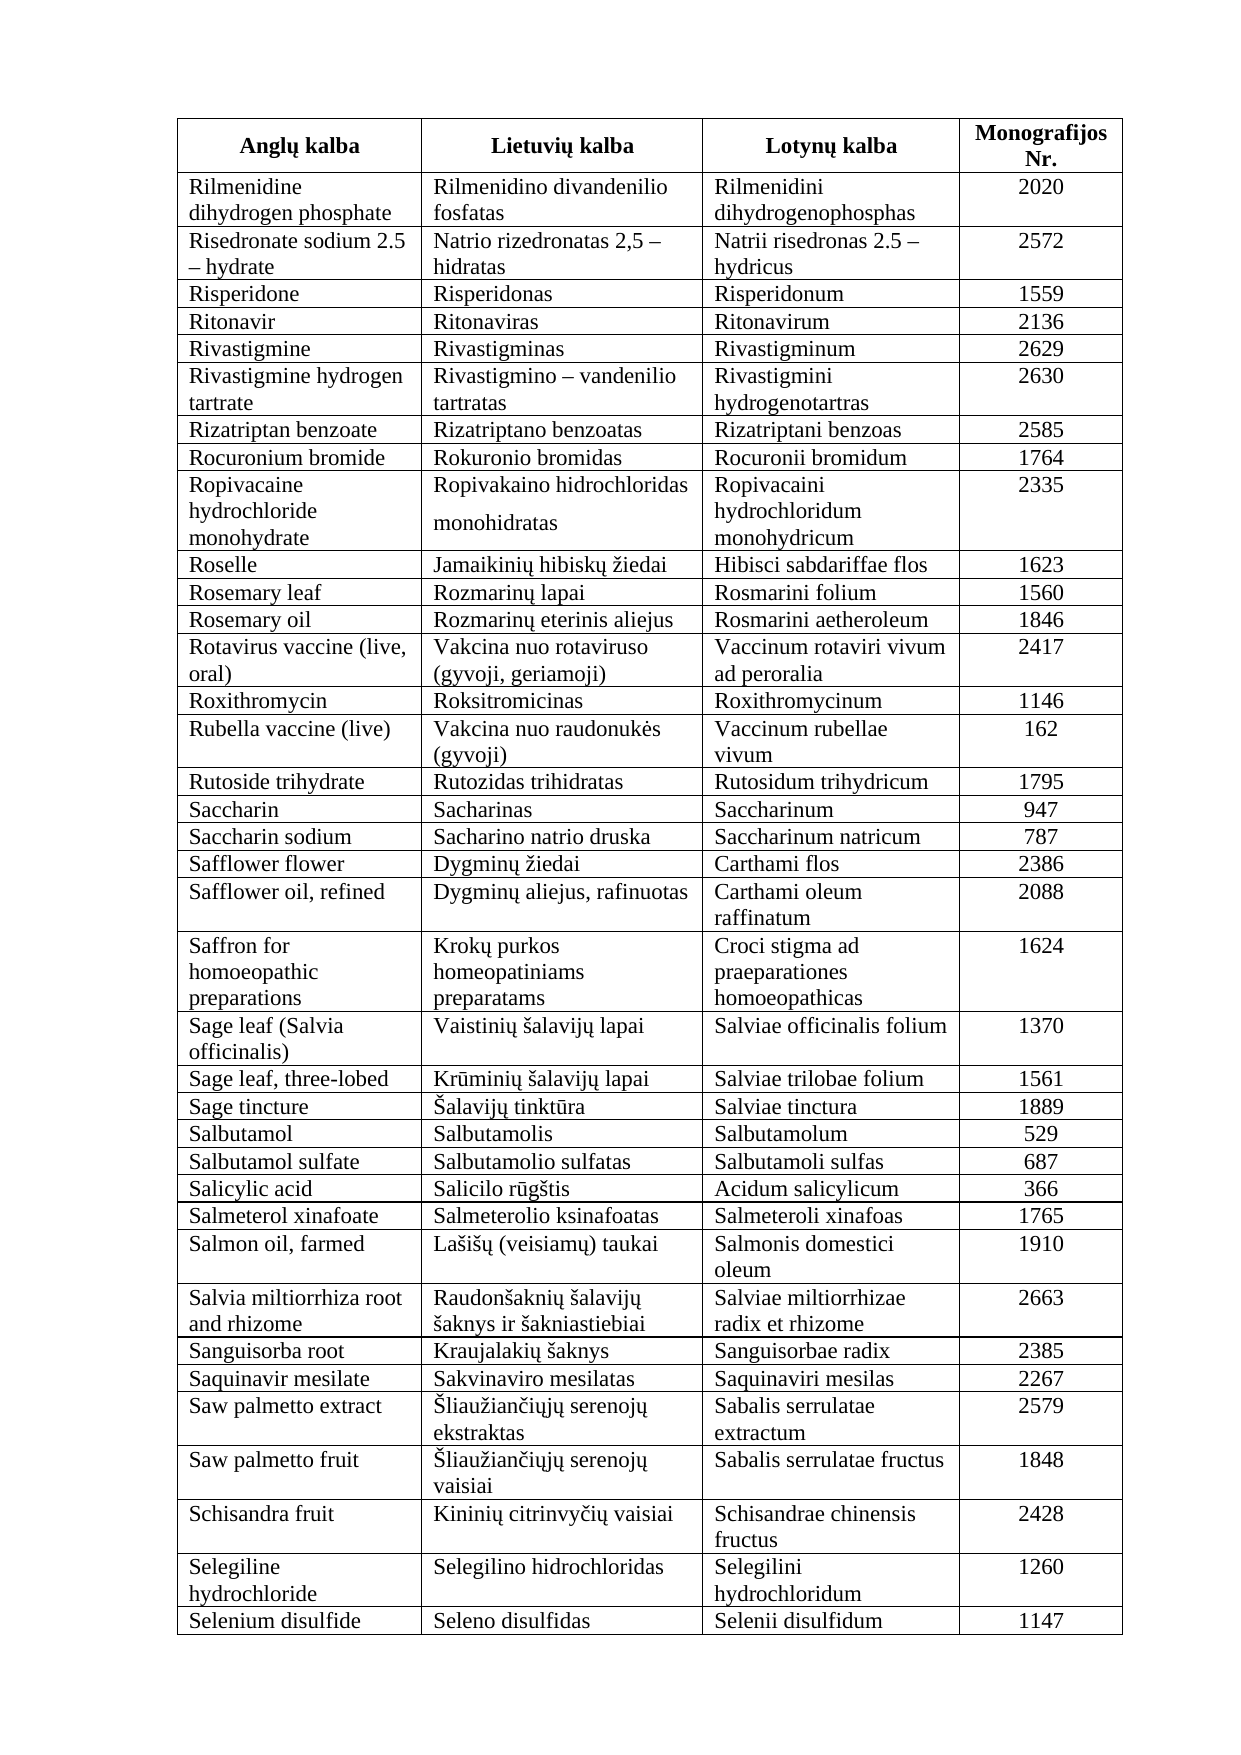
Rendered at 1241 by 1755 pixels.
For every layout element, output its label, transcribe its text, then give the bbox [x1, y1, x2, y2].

table_cell Sabalis serrulatae fructus [703, 1446, 959, 1499]
table_cell Sakvinaviro mesilatas [422, 1365, 702, 1391]
table_cell Rutozidas trihidratas [422, 768, 702, 795]
table_cell Salvia miltiorrhiza root and rhizome [178, 1284, 421, 1336]
table_cell Selegilino hidrochloridas [422, 1554, 702, 1606]
table_cell 2629 [960, 335, 1122, 362]
table_cell Rivastigminum [703, 335, 959, 362]
table_cell Krokų purkos homeopatiniams preparatams [422, 932, 702, 1011]
table_cell Saccharin [178, 796, 421, 822]
table_cell Selenium disulfide [178, 1607, 421, 1633]
table_cell Risperidonas [422, 280, 702, 307]
table_cell Carthami flos [703, 851, 959, 877]
table_cell 529 [960, 1120, 1122, 1147]
table_cell Rozmarinų eterinis aliejus [422, 606, 702, 632]
table_cell Natrii risedronas 2.5 – hydricus [703, 227, 959, 279]
table_cell Croci stigma ad praeparationes homoeopathicas [703, 932, 959, 1011]
table_cell Salbutamolio sulfatas [422, 1148, 702, 1174]
table_cell Rosemary leaf [178, 579, 421, 605]
table_cell Salviae officinalis folium [703, 1012, 959, 1064]
table_cell Rizatriptano benzoatas [422, 416, 702, 443]
table_cell Natrio rizedronatas 2,5 – hidratas [422, 227, 702, 279]
table_cell 2136 [960, 308, 1122, 334]
table_cell Salbutamol [178, 1120, 421, 1147]
table_cell Rosemary oil [178, 606, 421, 632]
table_cell Kraujalakių šaknys [422, 1338, 702, 1364]
table_cell 1147 [960, 1607, 1122, 1633]
table_cell Salviae trilobae folium [703, 1066, 959, 1092]
table_cell Ropivacaine hydrochloride monohydrate [178, 471, 421, 550]
table_cell Roxithromycin [178, 687, 421, 713]
table_header Monografijos Nr. [960, 119, 1122, 172]
table_cell 162 [960, 715, 1122, 767]
table_cell Salbutamolis [422, 1120, 702, 1147]
table_cell Saquinavir mesilate [178, 1365, 421, 1391]
table_cell 1623 [960, 551, 1122, 578]
table_cell Sanguisorba root [178, 1338, 421, 1364]
table_cell Sabalis serrulatae extractum [703, 1392, 959, 1445]
table_cell 2020 [960, 173, 1122, 226]
table_cell 1764 [960, 444, 1122, 470]
table_cell 947 [960, 796, 1122, 822]
table_cell 2267 [960, 1365, 1122, 1391]
table_cell Saffron for homoeopathic preparations [178, 932, 421, 1011]
table_cell Rizatriptan benzoate [178, 416, 421, 443]
table_cell Vaccinum rubellae vivum [703, 715, 959, 767]
table_cell Sage tincture [178, 1093, 421, 1119]
table_cell Rilmenidini dihydrogenophosphas [703, 173, 959, 226]
table_cell Rozmarinų lapai [422, 579, 702, 605]
table_cell Šalavijų tinktūra [422, 1093, 702, 1119]
table_cell Salmonis domestici oleum [703, 1230, 959, 1283]
table_cell Vaccinum rotaviri vivum ad peroralia [703, 634, 959, 686]
table_cell Rotavirus vaccine (live, oral) [178, 634, 421, 686]
table_cell Risperidonum [703, 280, 959, 307]
table_cell Selegilini hydrochloridum [703, 1554, 959, 1606]
table_cell Krūminių šalavijų lapai [422, 1066, 702, 1092]
table_cell Safflower oil, refined [178, 878, 421, 931]
table_cell Rutoside trihydrate [178, 768, 421, 795]
table_cell Sage leaf, three-lobed [178, 1066, 421, 1092]
table_cell Dygminų žiedai [422, 851, 702, 877]
table_cell 2663 [960, 1284, 1122, 1336]
table_cell 1260 [960, 1554, 1122, 1606]
table_cell Seleno disulfidas [422, 1607, 702, 1633]
table_cell Salbutamolum [703, 1120, 959, 1147]
table_cell Selenii disulfidum [703, 1607, 959, 1633]
table_cell 2572 [960, 227, 1122, 279]
table_cell 2585 [960, 416, 1122, 443]
table_cell Jamaikinių hibiskų žiedai [422, 551, 702, 578]
table_cell Dygminų aliejus, rafinuotas [422, 878, 702, 931]
table_cell Rizatriptani benzoas [703, 416, 959, 443]
table_cell 1846 [960, 606, 1122, 632]
table_cell Rivastigmini hydrogenotartras [703, 363, 959, 415]
table_cell Vakcina nuo rotaviruso (gyvoji, geriamoji) [422, 634, 702, 686]
table_header Lotynų kalba [703, 119, 959, 172]
table_cell Risperidone [178, 280, 421, 307]
table_cell Salbutamol sulfate [178, 1148, 421, 1174]
table_cell Ropivacaini hydrochloridum monohydricum [703, 471, 959, 550]
table_cell Sanguisorbae radix [703, 1338, 959, 1364]
table_cell 1889 [960, 1093, 1122, 1119]
table_cell 2386 [960, 851, 1122, 877]
table_cell Salmeterol xinafoate [178, 1203, 421, 1229]
table_cell Rilmenidine dihydrogen phosphate [178, 173, 421, 226]
table_cell Ritonavirum [703, 308, 959, 334]
table_cell Lašišų (veisiamų) taukai [422, 1230, 702, 1283]
table_cell 687 [960, 1148, 1122, 1174]
table_cell Rokuronio bromidas [422, 444, 702, 470]
table_cell Rilmenidino divandenilio fosfatas [422, 173, 702, 226]
table_cell Ritonaviras [422, 308, 702, 334]
table_cell Ropivakaino hidrochloridas monohidratas [422, 471, 702, 550]
table_cell Raudonšaknių šalavijų šaknys ir šakniastiebiai [422, 1284, 702, 1336]
table_cell Salicilo rūgštis [422, 1175, 702, 1201]
table_cell Saccharinum [703, 796, 959, 822]
table_cell Roksitromicinas [422, 687, 702, 713]
table_cell Vaistinių šalavijų lapai [422, 1012, 702, 1064]
table_cell Šliaužiančiųjų serenojų vaisiai [422, 1446, 702, 1499]
table_cell 787 [960, 823, 1122, 849]
table_cell Sage leaf (Salvia officinalis) [178, 1012, 421, 1064]
table_cell Saw palmetto extract [178, 1392, 421, 1445]
table_cell Rocuronii bromidum [703, 444, 959, 470]
table_cell Salmon oil, farmed [178, 1230, 421, 1283]
table_cell 1765 [960, 1203, 1122, 1229]
table_header Lietuvių kalba [422, 119, 702, 172]
table_cell 1795 [960, 768, 1122, 795]
table_cell 1561 [960, 1066, 1122, 1092]
table_cell 2428 [960, 1500, 1122, 1552]
table_cell Salviae tinctura [703, 1093, 959, 1119]
table_cell Saw palmetto fruit [178, 1446, 421, 1499]
table_cell Sacharino natrio druska [422, 823, 702, 849]
table_cell Rutosidum trihydricum [703, 768, 959, 795]
table_cell Salviae miltiorrhizae radix et rhizome [703, 1284, 959, 1336]
table_cell Risedronate sodium 2.5 – hydrate [178, 227, 421, 279]
table_cell 2579 [960, 1392, 1122, 1445]
table_cell Selegiline hydrochloride [178, 1554, 421, 1606]
table_cell Roxithromycinum [703, 687, 959, 713]
table_cell Hibisci sabdariffae flos [703, 551, 959, 578]
table_cell Ritonavir [178, 308, 421, 334]
table_cell 2335 [960, 471, 1122, 550]
table_cell 1370 [960, 1012, 1122, 1064]
table_cell Rosmarini folium [703, 579, 959, 605]
table_cell Sacharinas [422, 796, 702, 822]
table_cell Vakcina nuo raudonukės (gyvoji) [422, 715, 702, 767]
table_cell Rosmarini aetheroleum [703, 606, 959, 632]
table_cell Schisandrae chinensis fructus [703, 1500, 959, 1552]
table_cell 1624 [960, 932, 1122, 1011]
table_cell 1910 [960, 1230, 1122, 1283]
table_cell Rocuronium bromide [178, 444, 421, 470]
table_cell Schisandra fruit [178, 1500, 421, 1552]
table_cell Saccharin sodium [178, 823, 421, 849]
table_cell Salmeterolio ksinafoatas [422, 1203, 702, 1229]
table_cell 366 [960, 1175, 1122, 1201]
table_cell 1848 [960, 1446, 1122, 1499]
table_cell Rivastigmine [178, 335, 421, 362]
table_cell Salbutamoli sulfas [703, 1148, 959, 1174]
table_cell 1560 [960, 579, 1122, 605]
table_cell 2088 [960, 878, 1122, 931]
table_cell 1559 [960, 280, 1122, 307]
table_cell Saccharinum natricum [703, 823, 959, 849]
table_cell Salicylic acid [178, 1175, 421, 1201]
table_cell 2385 [960, 1338, 1122, 1364]
table_cell Rubella vaccine (live) [178, 715, 421, 767]
table_cell Safflower flower [178, 851, 421, 877]
table_cell Rivastigmine hydrogen tartrate [178, 363, 421, 415]
table_cell Rivastigminas [422, 335, 702, 362]
table_cell Saquinaviri mesilas [703, 1365, 959, 1391]
table_cell Salmeteroli xinafoas [703, 1203, 959, 1229]
table_cell 2630 [960, 363, 1122, 415]
table_cell Acidum salicylicum [703, 1175, 959, 1201]
table_cell Kininių citrinvyčių vaisiai [422, 1500, 702, 1552]
table_cell Rivastigmino – vandenilio tartratas [422, 363, 702, 415]
table_cell 1146 [960, 687, 1122, 713]
table_cell 2417 [960, 634, 1122, 686]
table_header Anglų kalba [178, 119, 421, 172]
table_cell Roselle [178, 551, 421, 578]
table_cell Carthami oleum raffinatum [703, 878, 959, 931]
table_cell Šliaužiančiųjų serenojų ekstraktas [422, 1392, 702, 1445]
